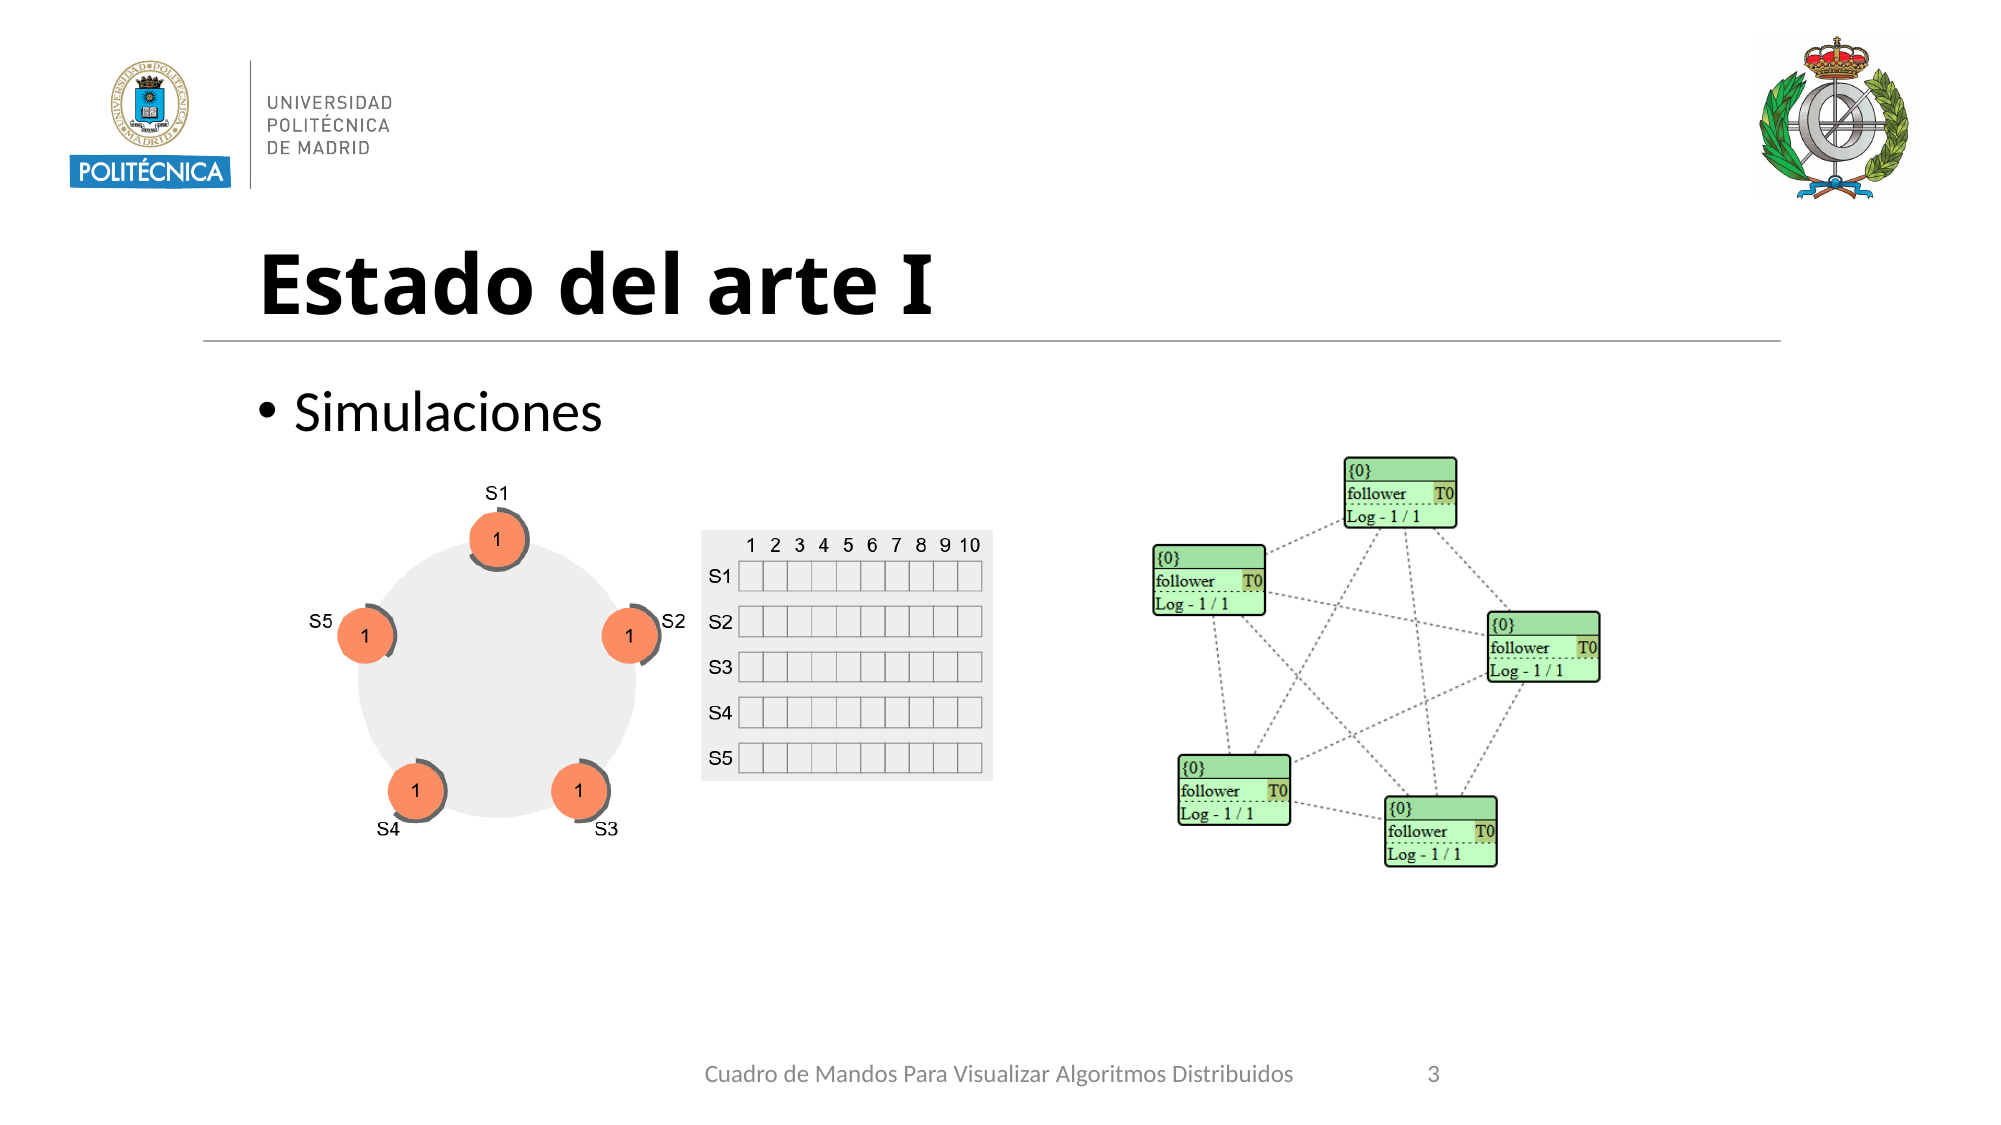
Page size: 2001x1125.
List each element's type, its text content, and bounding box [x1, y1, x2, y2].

picture [1147, 450, 1605, 873]
picture [1751, 34, 1918, 201]
title Estado del arte I [242, 197, 1968, 378]
picture [48, 34, 436, 215]
text_box Cuadro de Mandos Para Visualizar Algoritmos Distribuidos [662, 1042, 1338, 1103]
picture [305, 475, 1001, 848]
text_box [1412, 1042, 1863, 1103]
list Simulaciones [242, 374, 1752, 1013]
